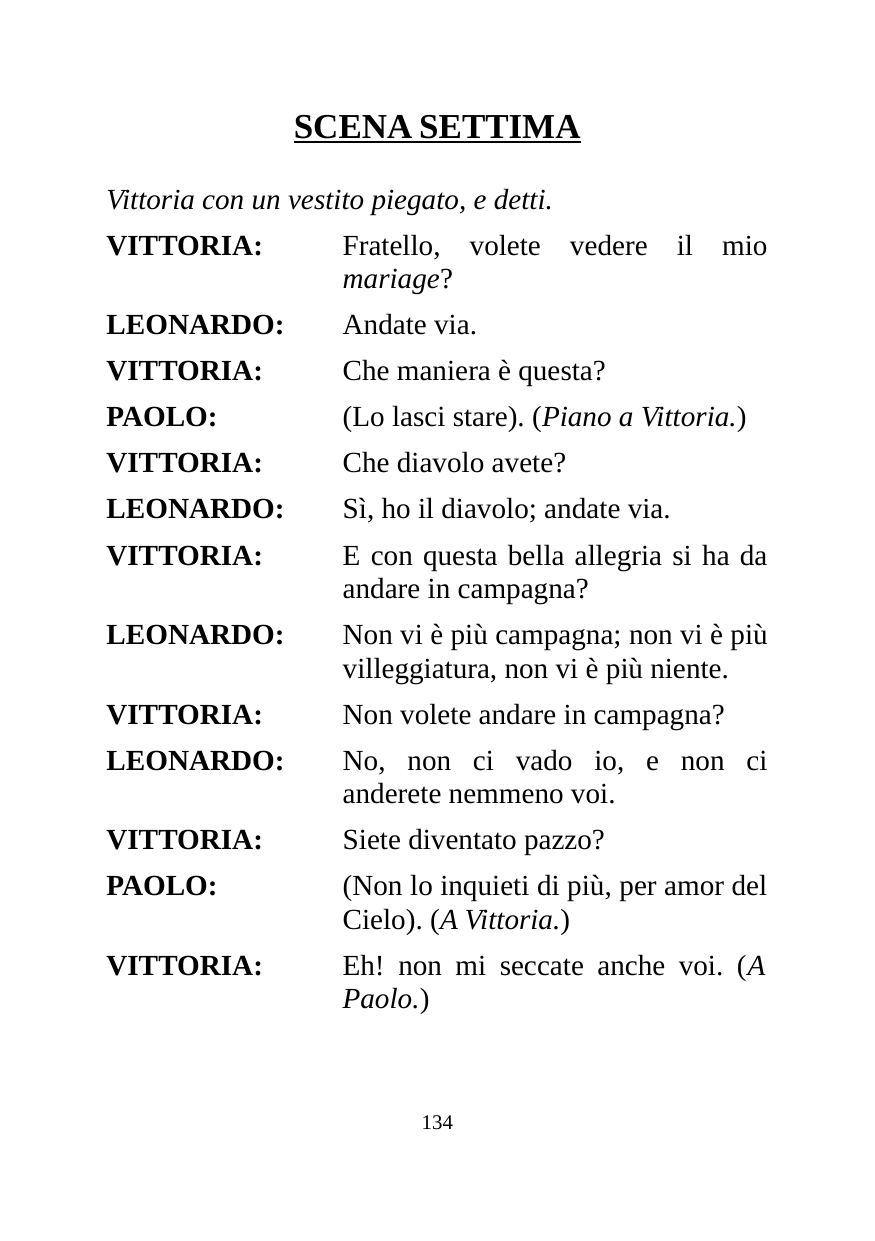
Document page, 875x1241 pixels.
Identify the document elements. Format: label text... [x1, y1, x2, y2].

text VITTORIA: Fratello, volete vedere il mio mariage? [106, 228, 768, 295]
text LEONARDO: No, non ci vado io, e non ci anderete nemmeno voi. [106, 743, 768, 810]
subtitle SCENA SETTIMA [106, 106, 768, 146]
text VITTORIA: Che maniera è questa? [106, 353, 768, 387]
text PAOLO: (Non lo inquieti di più, per amor del Cielo). (A Vittoria.) [106, 868, 768, 936]
text LEONARDO: Non vi è più campagna; non vi è più villeggiatura, non vi è più niente. [106, 617, 768, 684]
text VITTORIA: Non volete andare in campagna? [106, 697, 768, 730]
text VITTORIA: E con questa bella allegria si ha da andare in campagna? [106, 538, 768, 605]
text LEONARDO: Sì, ho il diavolo; andate via. [106, 492, 768, 525]
text VITTORIA: Siete diventato pazzo? [106, 822, 768, 856]
text VITTORIA: Che diavolo avete? [106, 446, 768, 479]
text PAOLO: (Lo lasci stare). (Piano a Vittoria.) [106, 399, 768, 433]
text VITTORIA: Eh! non mi seccate anche voi. (A Paolo.) [106, 948, 768, 1015]
text Vittoria con un vestito piegato, e detti. [106, 182, 768, 215]
text LEONARDO: Andate via. [106, 307, 768, 341]
